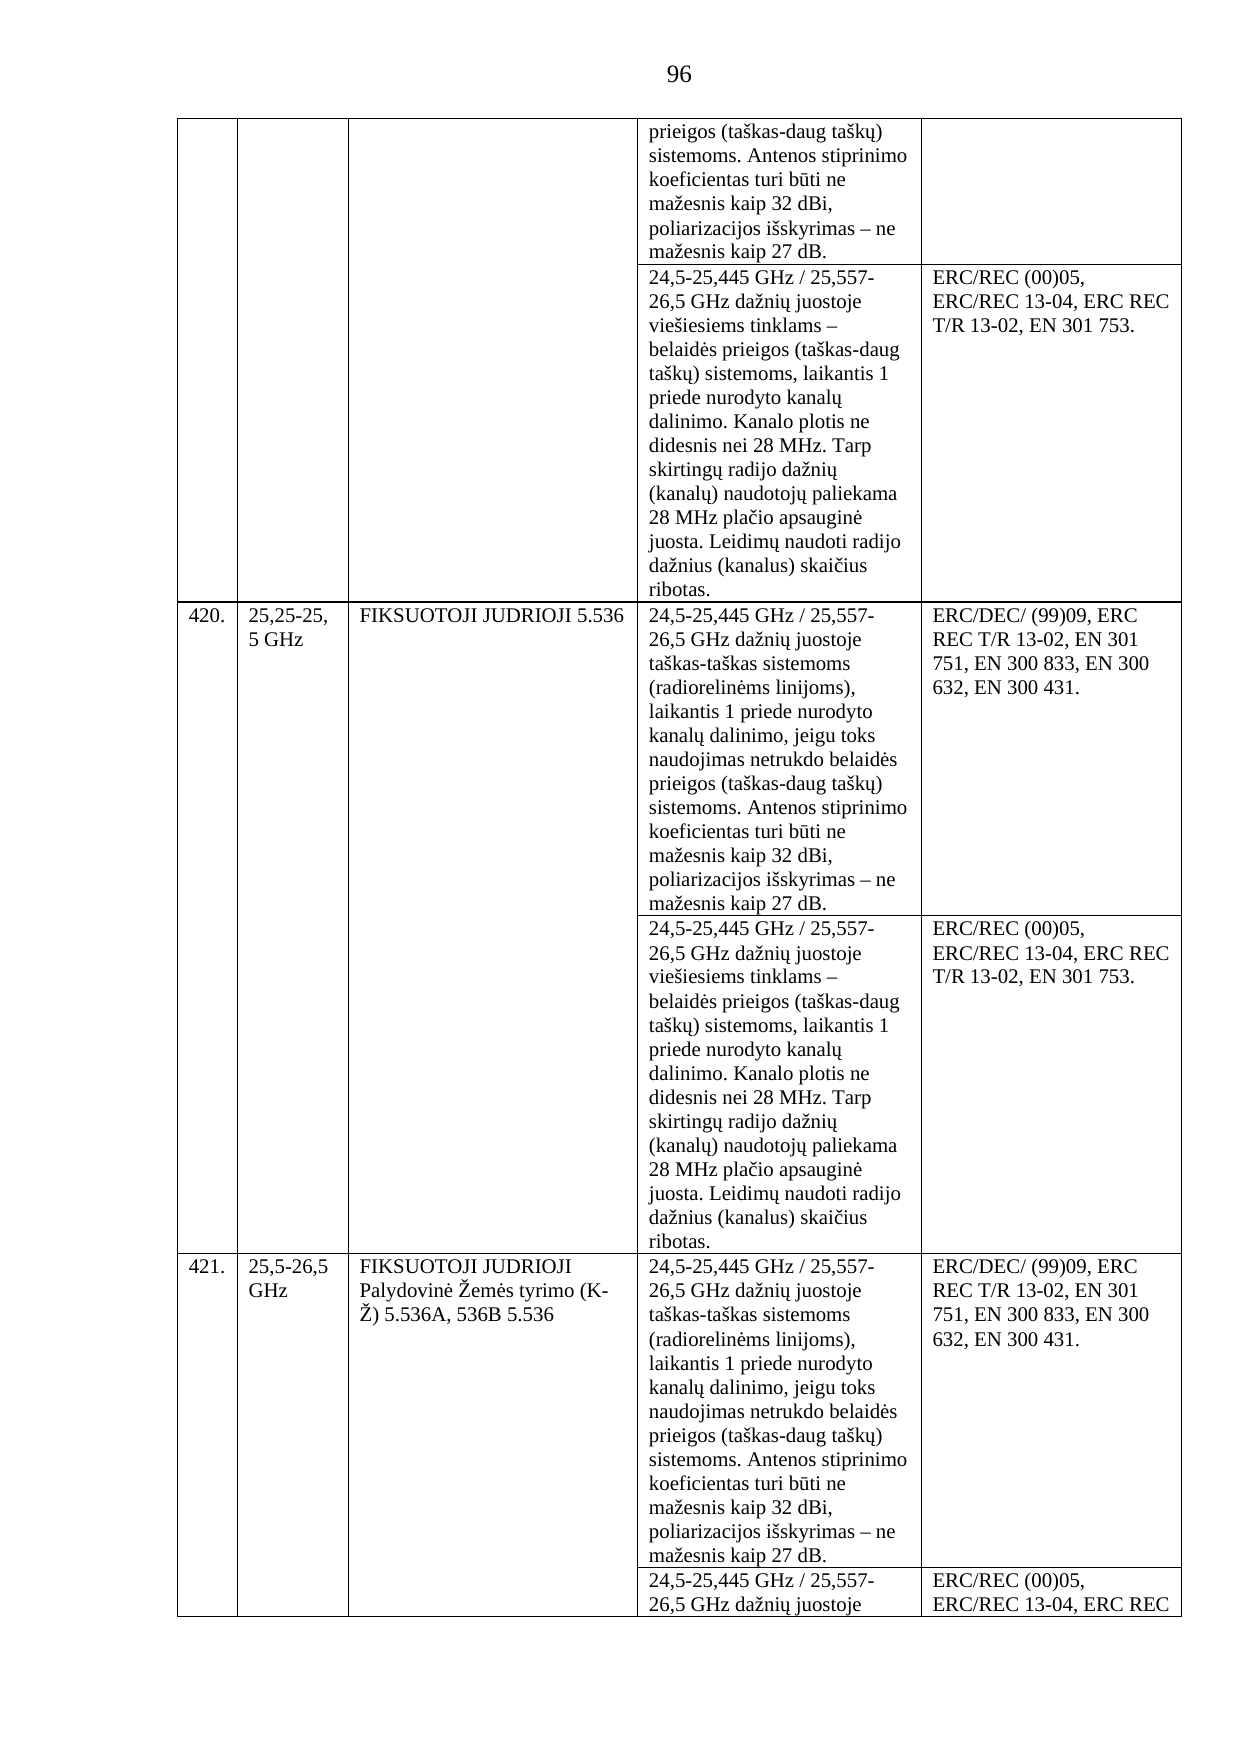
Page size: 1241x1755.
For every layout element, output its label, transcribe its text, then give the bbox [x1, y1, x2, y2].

table_cell 25,5-26,5 GHz [238, 1254, 348, 1616]
table_cell 24,5-25,445 GHz / 25,557-26,5 GHz dažnių juostoje viešiesiems tinklams – belaidės prieigos (taškas-daug taškų) sistemoms, laikantis 1 priede nurodyto kanalų dalinimo. Kanalo plotis ne didesnis nei 28 MHz. Tarp skirtingų radijo dažnių (kanalų) naudotojų paliekama 28 MHz plačio apsauginė juosta. Leidimų naudoti radijo dažnius (kanalus) skaičius ribotas. [638, 916, 921, 1253]
table_cell FIKSUOTOJI JUDRIOJI 5.536 [349, 603, 637, 1253]
table_cell 25,25-25, 5 GHz [238, 603, 348, 1253]
table_cell ERC/REC (00)05, ERC/REC 13-04, ERC REC [922, 1568, 1181, 1616]
table_cell FIKSUOTOJI JUDRIOJI Palydovinė Žemės tyrimo (K-Ž) 5.536A, 536B 5.536 [349, 1254, 637, 1616]
table_cell 420. [178, 603, 237, 1253]
table_cell [349, 119, 637, 601]
table_cell [178, 119, 237, 601]
table_cell ERC/DEC/ (99)09, ERC REC T/R 13-02, EN 301 751, EN 300 833, EN 300 632, EN 300 431. [922, 1254, 1181, 1567]
table_cell ERC/REC (00)05, ERC/REC 13-04, ERC REC T/R 13-02, EN 301 753. [922, 916, 1181, 1253]
table_cell prieigos (taškas-daug taškų) sistemoms. Antenos stiprinimo koeficientas turi būti ne mažesnis kaip 32 dBi, poliarizacijos išskyrimas – ne mažesnis kaip 27 dB. [638, 119, 921, 263]
table_cell ERC/DEC/ (99)09, ERC REC T/R 13-02, EN 301 751, EN 300 833, EN 300 632, EN 300 431. [922, 603, 1181, 915]
table_cell 24,5-25,445 GHz / 25,557-26,5 GHz dažnių juostoje viešiesiems tinklams – belaidės prieigos (taškas-daug taškų) sistemoms, laikantis 1 priede nurodyto kanalų dalinimo. Kanalo plotis ne didesnis nei 28 MHz. Tarp skirtingų radijo dažnių (kanalų) naudotojų paliekama 28 MHz plačio apsauginė juosta. Leidimų naudoti radijo dažnius (kanalus) skaičius ribotas. [638, 265, 921, 601]
table_cell 24,5-25,445 GHz / 25,557-26,5 GHz dažnių juostoje [638, 1568, 921, 1616]
table_cell ERC/REC (00)05, ERC/REC 13-04, ERC REC T/R 13-02, EN 301 753. [922, 265, 1181, 601]
table_cell 24,5-25,445 GHz / 25,557-26,5 GHz dažnių juostoje taškas-taškas sistemoms (radiorelinėms linijoms), laikantis 1 priede nurodyto kanalų dalinimo, jeigu toks naudojimas netrukdo belaidės prieigos (taškas-daug taškų) sistemoms. Antenos stiprinimo koeficientas turi būti ne mažesnis kaip 32 dBi, poliarizacijos išskyrimas – ne mažesnis kaip 27 dB. [638, 1254, 921, 1567]
table_cell 24,5-25,445 GHz / 25,557-26,5 GHz dažnių juostoje taškas-taškas sistemoms (radiorelinėms linijoms), laikantis 1 priede nurodyto kanalų dalinimo, jeigu toks naudojimas netrukdo belaidės prieigos (taškas-daug taškų) sistemoms. Antenos stiprinimo koeficientas turi būti ne mažesnis kaip 32 dBi, poliarizacijos išskyrimas – ne mažesnis kaip 27 dB. [638, 603, 921, 915]
table_cell [238, 119, 348, 601]
table_cell 421. [178, 1254, 237, 1616]
table_cell [922, 119, 1181, 263]
